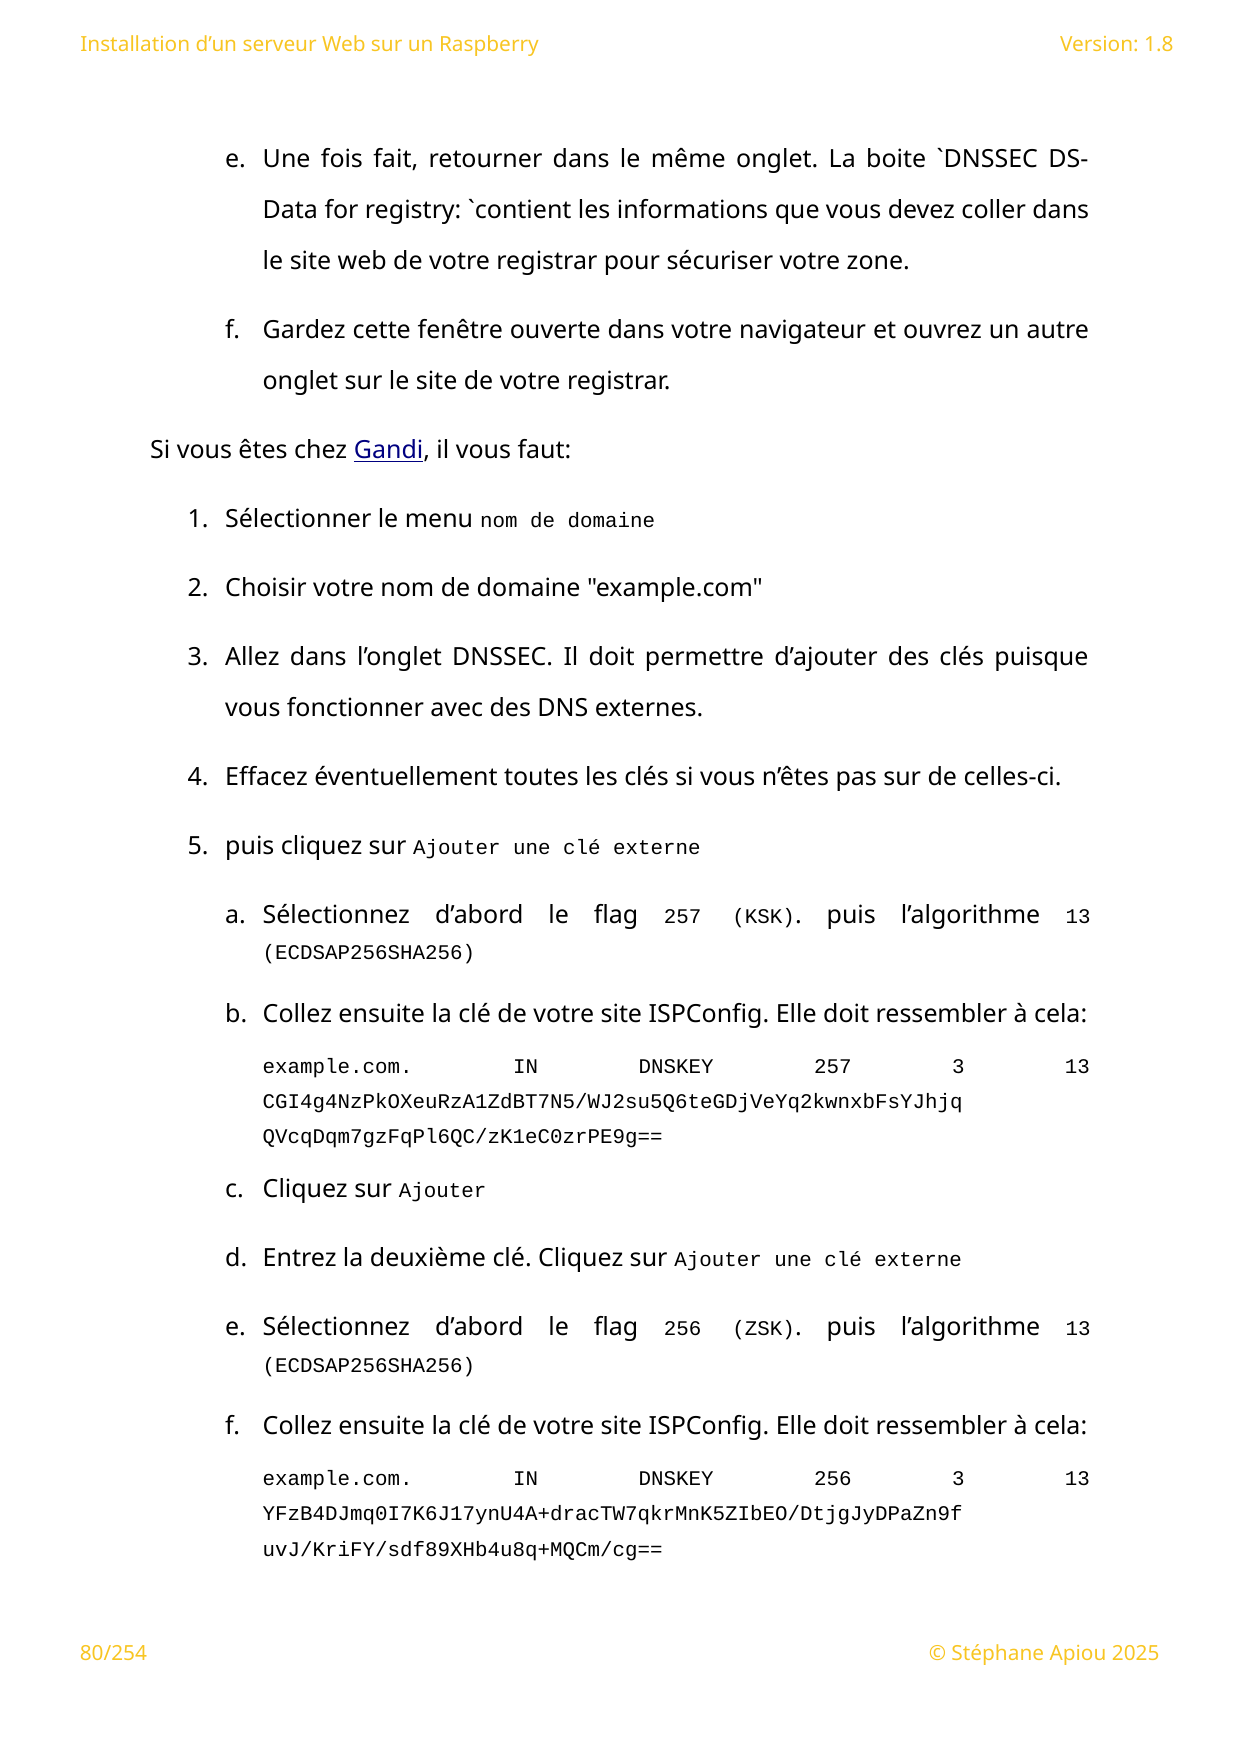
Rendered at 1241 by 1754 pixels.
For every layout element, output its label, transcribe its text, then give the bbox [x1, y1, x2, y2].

list Sélectionner le menu nom de domaine [187, 501, 1090, 535]
list example.com. IN DNSKEY 256 3 13 YFzB4DJmq0I7K6J17ynU4A+dracTW7qkrMnK5ZIbEO/DtjgJyDPaZn9f uvJ/KriFY/sdf89XHb4u8q+MQCm/cg== [225, 1468, 1090, 1562]
list example.com. IN DNSKEY 257 3 13 CGI4g4NzPkOXeuRzA1ZdBT7N5/WJ2su5Q6teGDjVeYq2kwnxbFsYJhjq QVcqDqm7gzFqPl6QC/zK1eC0zrPE9g== [225, 1056, 1090, 1150]
list Allez dans l’onglet DNSSEC. Il doit permettre d’ajouter des clés puisque vous fonctionner avec des DNS externes. [187, 639, 1090, 724]
list Une fois fait, retourner dans le même onglet. La boite `DNSSEC DS-Data for registry: `contient les informations que vous devez coller dans le site web de votre registrar pour sécuriser votre zone. [225, 141, 1090, 277]
list Choisir votre nom de domaine "example.com" [187, 570, 1090, 604]
list puis cliquez sur Ajouter une clé externe [187, 828, 1090, 862]
list Sélectionnez d’abord le flag 257 (KSK). puis l’algorithme 13 (ECDSAP256SHA256) [225, 897, 1090, 966]
list Sélectionnez d’abord le flag 256 (ZSK). puis l’algorithme 13 (ECDSAP256SHA256) [225, 1309, 1090, 1378]
list Entrez la deuxième clé. Cliquez sur Ajouter une clé externe [225, 1240, 1090, 1274]
list Collez ensuite la clé de votre site ISPConfig. Elle doit ressembler à cela: [225, 996, 1090, 1030]
list Gardez cette fenêtre ouverte dans votre navigateur et ouvrez un autre onglet sur le site de votre registrar. [225, 312, 1090, 397]
list Cliquez sur Ajouter [225, 1171, 1090, 1205]
text Si vous êtes chez Gandi, il vous faut: [150, 432, 1090, 466]
list Effacez éventuellement toutes les clés si vous n’êtes pas sur de celles-ci. [187, 759, 1090, 793]
list Collez ensuite la clé de votre site ISPConfig. Elle doit ressembler à cela: [225, 1408, 1090, 1442]
